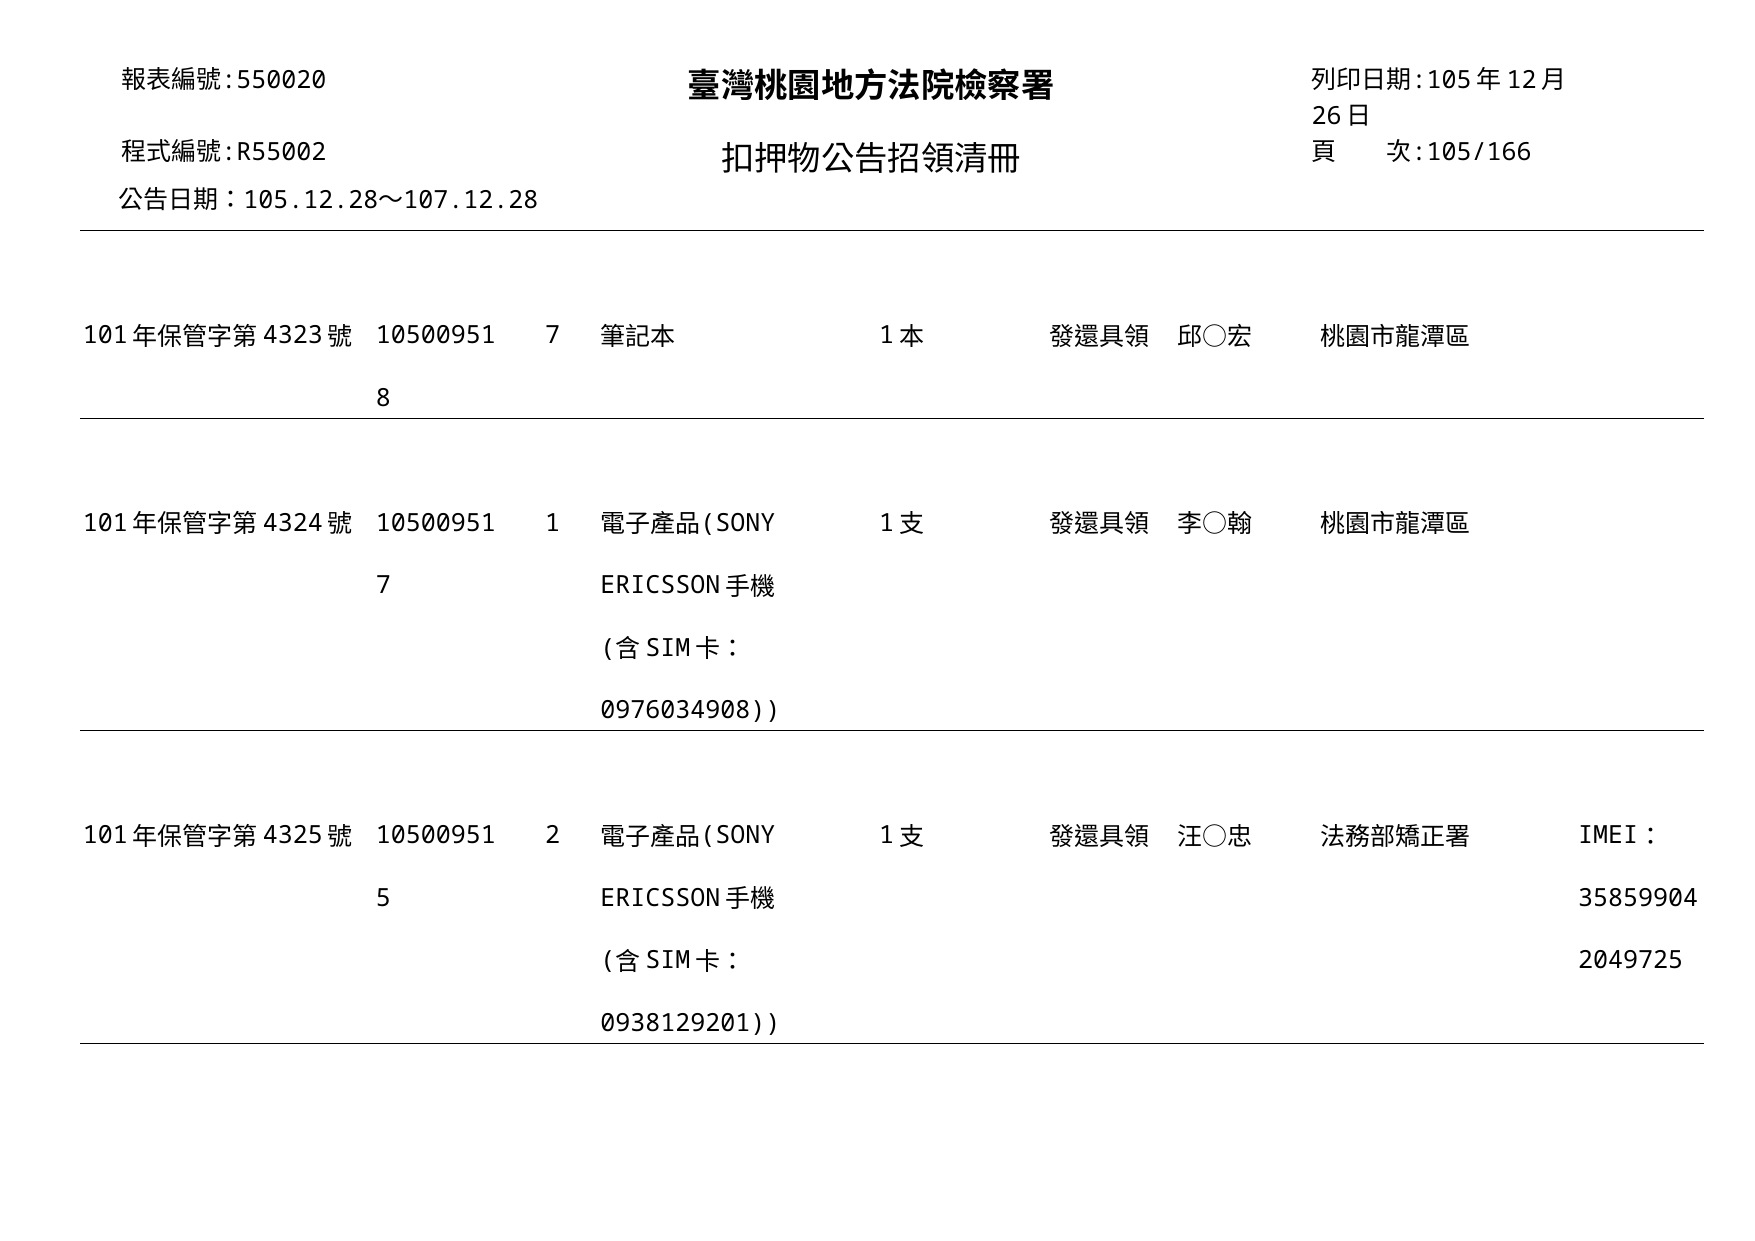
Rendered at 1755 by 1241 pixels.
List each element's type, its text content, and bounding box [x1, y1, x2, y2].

table_cell 105009518 [373, 231, 507, 417]
table_cell 法務部矯正署 [1317, 731, 1575, 1042]
table_cell 105009515 [373, 731, 507, 1042]
table_cell 發還具領 [1046, 419, 1175, 730]
table_cell 1 [507, 419, 597, 730]
table_cell 桃園市龍潭區 [1317, 419, 1575, 730]
table_cell 101年保管字第4325號 [80, 731, 373, 1042]
table_cell 1本 [808, 231, 927, 417]
table_cell 發還具領 [1046, 731, 1175, 1042]
table_cell [927, 731, 1046, 1042]
table_cell IMEI：358599042049725 [1575, 731, 1704, 1042]
table_cell 7 [507, 231, 597, 417]
table_cell 2 [507, 731, 597, 1042]
table_cell [927, 231, 1046, 417]
table_cell 電子產品(SONY ERICSSON手機(含SIM卡：0938129201)) [597, 731, 807, 1042]
table_cell [1575, 419, 1704, 730]
table_cell 汪○忠 [1175, 731, 1317, 1042]
table_cell 桃園市龍潭區 [1317, 231, 1575, 417]
table_cell [927, 419, 1046, 730]
table_cell 發還具領 [1046, 231, 1175, 417]
table_cell 101年保管字第4324號 [80, 419, 373, 730]
table_cell [1575, 231, 1704, 417]
table_cell 筆記本 [597, 231, 807, 417]
table_cell 105009517 [373, 419, 507, 730]
table_cell 101年保管字第4323號 [80, 231, 373, 417]
table_cell 1支 [808, 731, 927, 1042]
table_cell 邱○宏 [1175, 231, 1317, 417]
table_cell 1支 [808, 419, 927, 730]
table_cell 李○翰 [1175, 419, 1317, 730]
table_cell 電子產品(SONY ERICSSON手機(含SIM卡：0976034908)) [597, 419, 807, 730]
